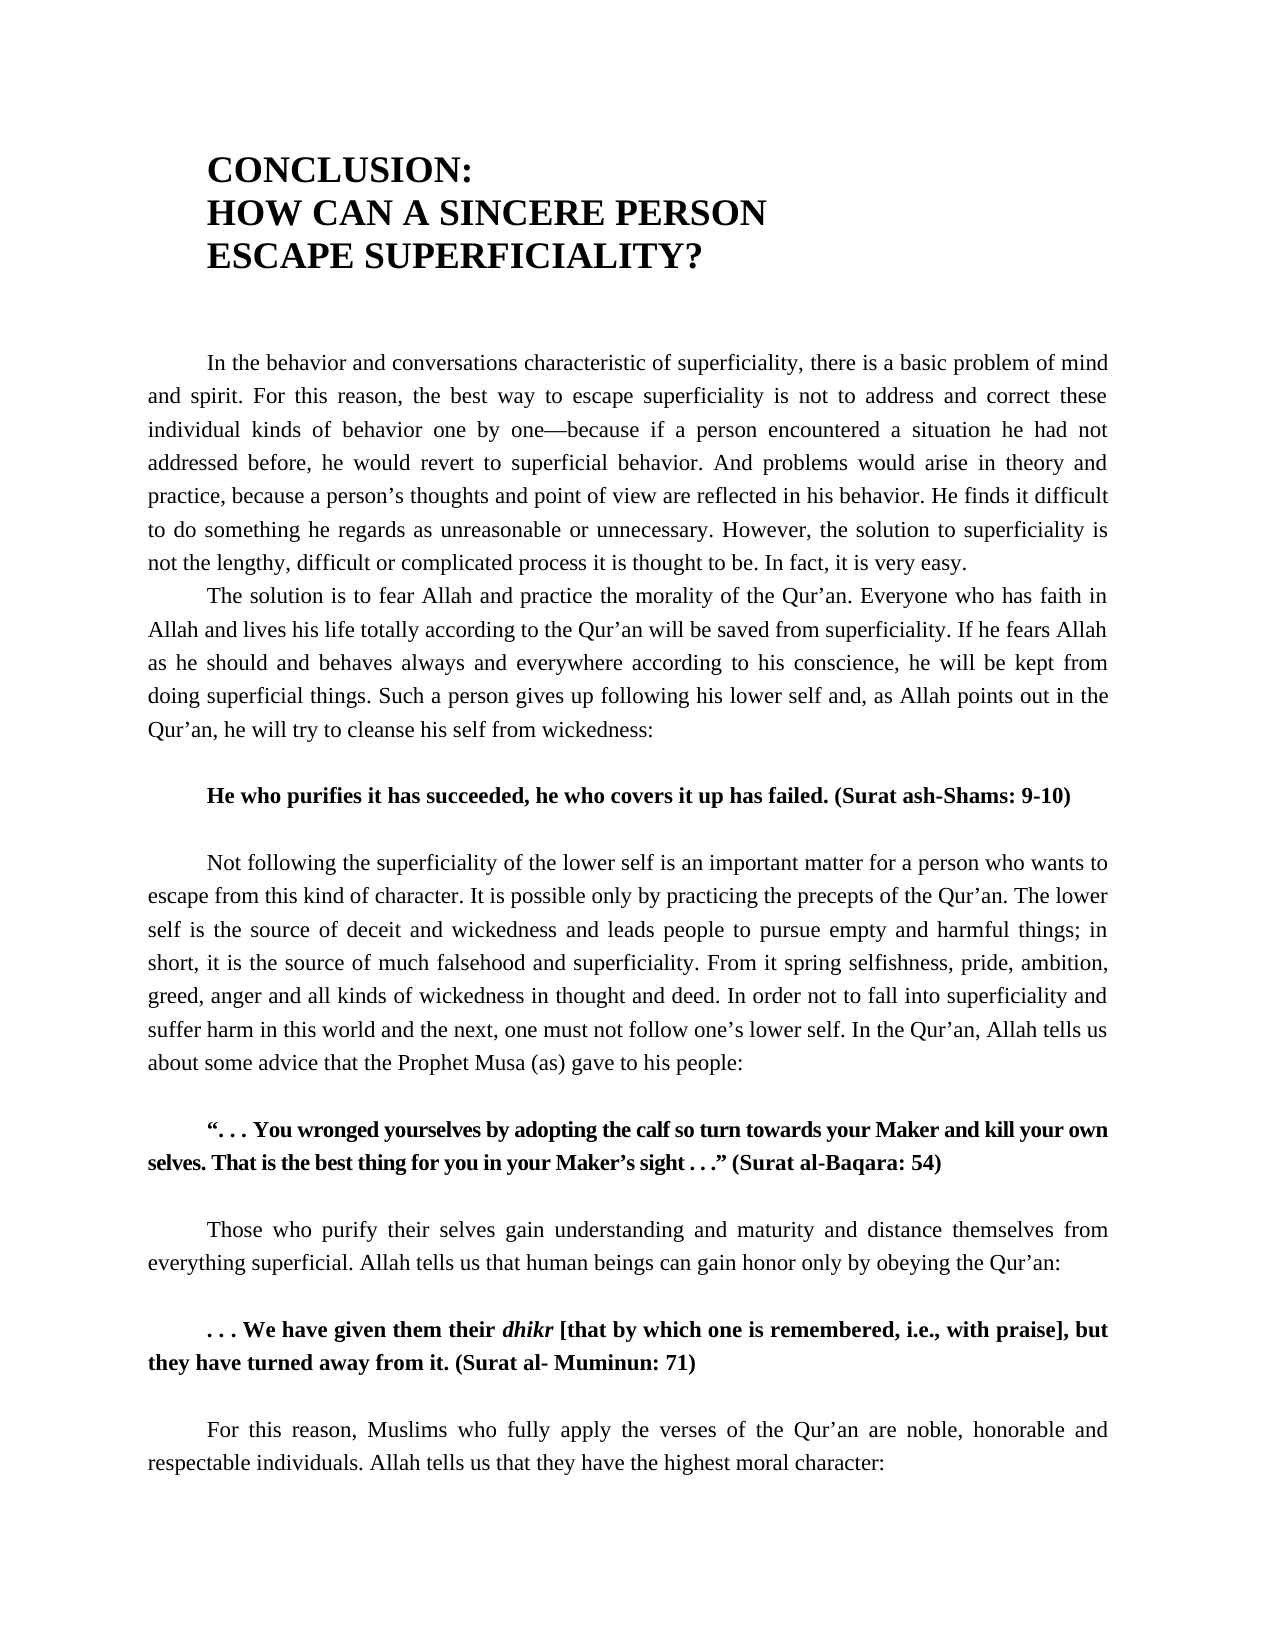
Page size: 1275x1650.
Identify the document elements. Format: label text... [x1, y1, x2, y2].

text Those who purify their selves gain understanding and maturity and distance themselves from everything superficial. Allah tells us that human beings can gain honor only by obeying the Qur’an: [148, 1210, 1110, 1277]
text Conclusion: [148, 148, 1110, 191]
text He who purifies it has succeeded, he who covers it up has failed. (Surat ash-Shams: 9-10) [148, 777, 1110, 810]
text The solution is to fear Allah and practice the morality of the Qur’an. Everyone who has faith in Allah and lives his life totally according to the Qur’an will be saved from superficiality. If he fears Allah as he should and behaves always and everywhere according to his conscience, he will be kept from doing superficial things. Such a person gives up following his lower self and, as Allah points out in the Qur’an, he will try to cleanse his self from wickedness: [148, 577, 1110, 744]
text “. . . You wronged yourselves by adopting the calf so turn towards your Maker and kill your own selves. That is the best thing for you in your Maker’s sight . . .” (Surat al-Baqara: 54) [148, 1110, 1110, 1177]
text Not following the superficiality of the lower self is an important matter for a person who wants to escape from this kind of character. It is possible only by practicing the precepts of the Qur’an. The lower self is the source of deceit and wickedness and leads people to pursue empty and harmful things; in short, it is the source of much falsehood and superficiality. From it spring selfishness, pride, ambition, greed, anger and all kinds of wickedness in thought and deed. In order not to fall into superficiality and suffer harm in this world and the next, one must not follow one’s lower self. In the Qur’an, Allah tells us about some advice that the Prophet Musa (as) gave to his people: [148, 844, 1110, 1077]
text How Can a Sincere Person [148, 191, 1110, 234]
text In the behavior and conversations characteristic of superficiality, there is a basic problem of mind and spirit. For this reason, the best way to escape superficiality is not to address and correct these individual kinds of behavior one by one—because if a person encountered a situation he had not addressed before, he would revert to superficial behavior. And problems would arise in theory and practice, because a person’s thoughts and point of view are reflected in his behavior. He finds it difficult to do something he regards as unreasonable or unnecessary. However, the solution to superficiality is not the lengthy, difficult or complicated process it is thought to be. In fact, it is very easy. [148, 344, 1110, 577]
text . . . We have given them their dhikr [that by which one is remembered, i.e., with praise], but they have turned away from it. (Surat al- Muminun: 71) [148, 1310, 1110, 1377]
text For this reason, Muslims who fully apply the verses of the Qur’an are noble, honorable and respectable individuals. Allah tells us that they have the highest moral character: [148, 1410, 1110, 1477]
text Escape Superficiality? [148, 234, 1110, 277]
